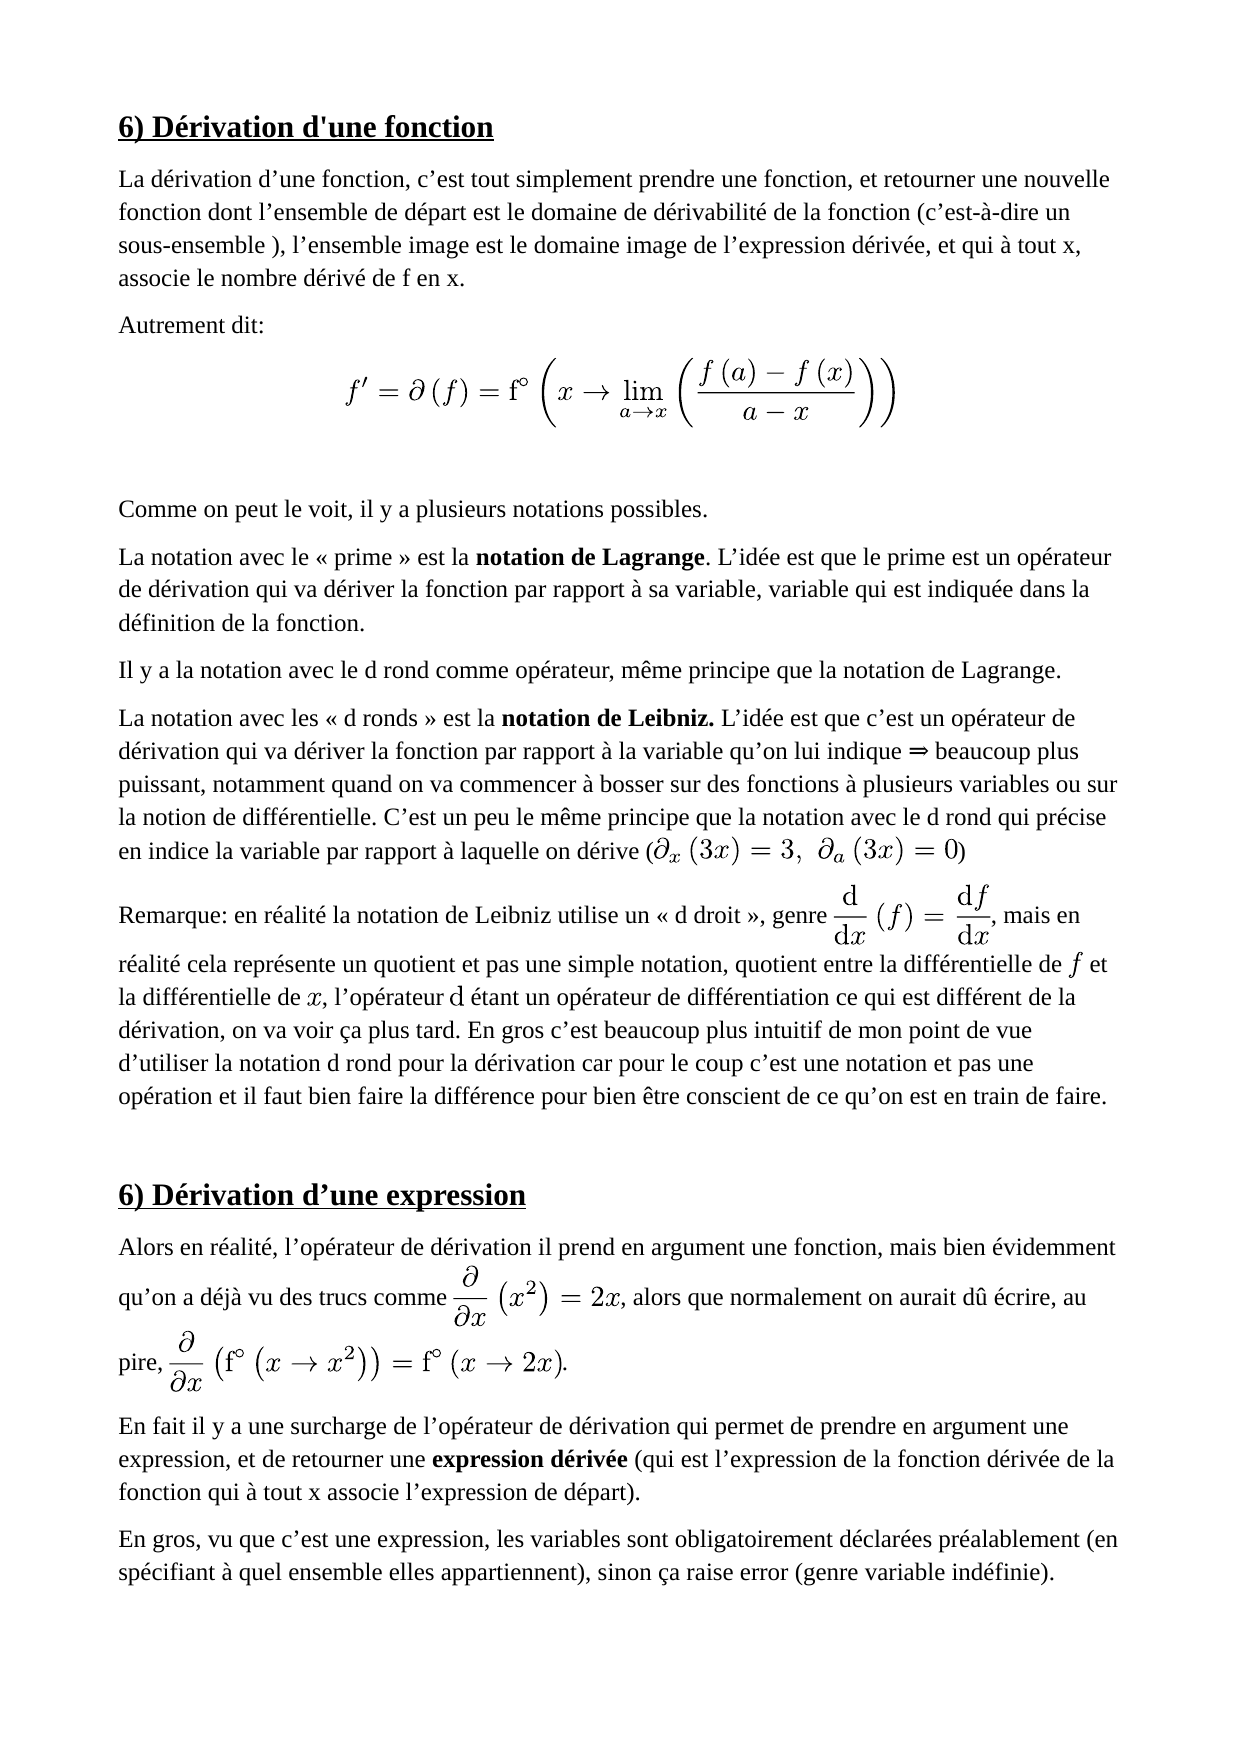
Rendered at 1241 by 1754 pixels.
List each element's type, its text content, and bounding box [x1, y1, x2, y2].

text 6) Dérivation d'une fonction [118, 108, 1122, 144]
text Alors en réalité, l’opérateur de dérivation il prend en argument une fonction, mais bien évidemment qu’on a déjà vu des trucs comme , alors que normalement on aurait dû écrire, au pire, . [118, 1232, 1122, 1392]
text Autrement dit: [118, 310, 1122, 339]
text La dérivation d’une fonction, c’est tout simplement prendre une fonction, et retourner une nouvelle fonction dont l’ensemble de départ est le domaine de dérivabilité de la fonction (c’est-à-dire un sous-ensemble ), l’ensemble image est le domaine image de l’expression dérivée, et qui à tout x, associe le nombre dérivé de f en x. [118, 164, 1122, 291]
text 6) Dérivation d’une expression [118, 1177, 1122, 1213]
text Il y a la notation avec le d rond comme opérateur, même principe que la notation de Lagrange. [118, 655, 1122, 684]
text En gros, vu que c’est une expression, les variables sont obligatoirement déclarées préalablement (en spécifiant à quel ensemble elles appartiennent), sinon ça raise error (genre variable indéfinie). [118, 1524, 1122, 1586]
text Comme on peut le voit, il y a plusieurs notations possibles. [118, 494, 1122, 523]
text En fait il y a une surcharge de l’opérateur de dérivation qui permet de prendre en argument une expression, et de retourner une expression dérivée (qui est l’expression de la fonction dérivée de la fonction qui à tout x associe l’expression de départ). [118, 1411, 1122, 1506]
text La notation avec les « d ronds » est la notation de Leibniz. L’idée est que c’est un opérateur de dérivation qui va dériver la fonction par rapport à la variable qu’on lui indique ⇒ beaucoup plus puissant, notamment quand on va commencer à bosser sur des fonctions à plusieurs variables ou sur la notion de différentielle. C’est un peu le même principe que la notation avec le d rond qui précise en indice la variable par rapport à laquelle on dérive () [118, 703, 1122, 866]
text La notation avec le « prime » est la notation de Lagrange. L’idée est que le prime est un opérateur de dérivation qui va dériver la fonction par rapport à sa variable, variable qui est indiquée dans la définition de la fonction. [118, 542, 1122, 636]
text Remarque: en réalité la notation de Leibniz utilise un « d droit », genre , mais en réalité cela représente un quotient et pas une simple notation, quotient entre la différentielle de et la différentielle de , l’opérateur étant un opérateur de différentiation ce qui est différent de la dérivation, on va voir ça plus tard. En gros c’est beaucoup plus intuitif de mon point de vue d’utiliser la notation d rond pour la dérivation car pour le coup c’est une notation et pas une opération et il faut bien faire la différence pour bien être conscient de ce qu’on est en train de faire. [118, 884, 1122, 1110]
